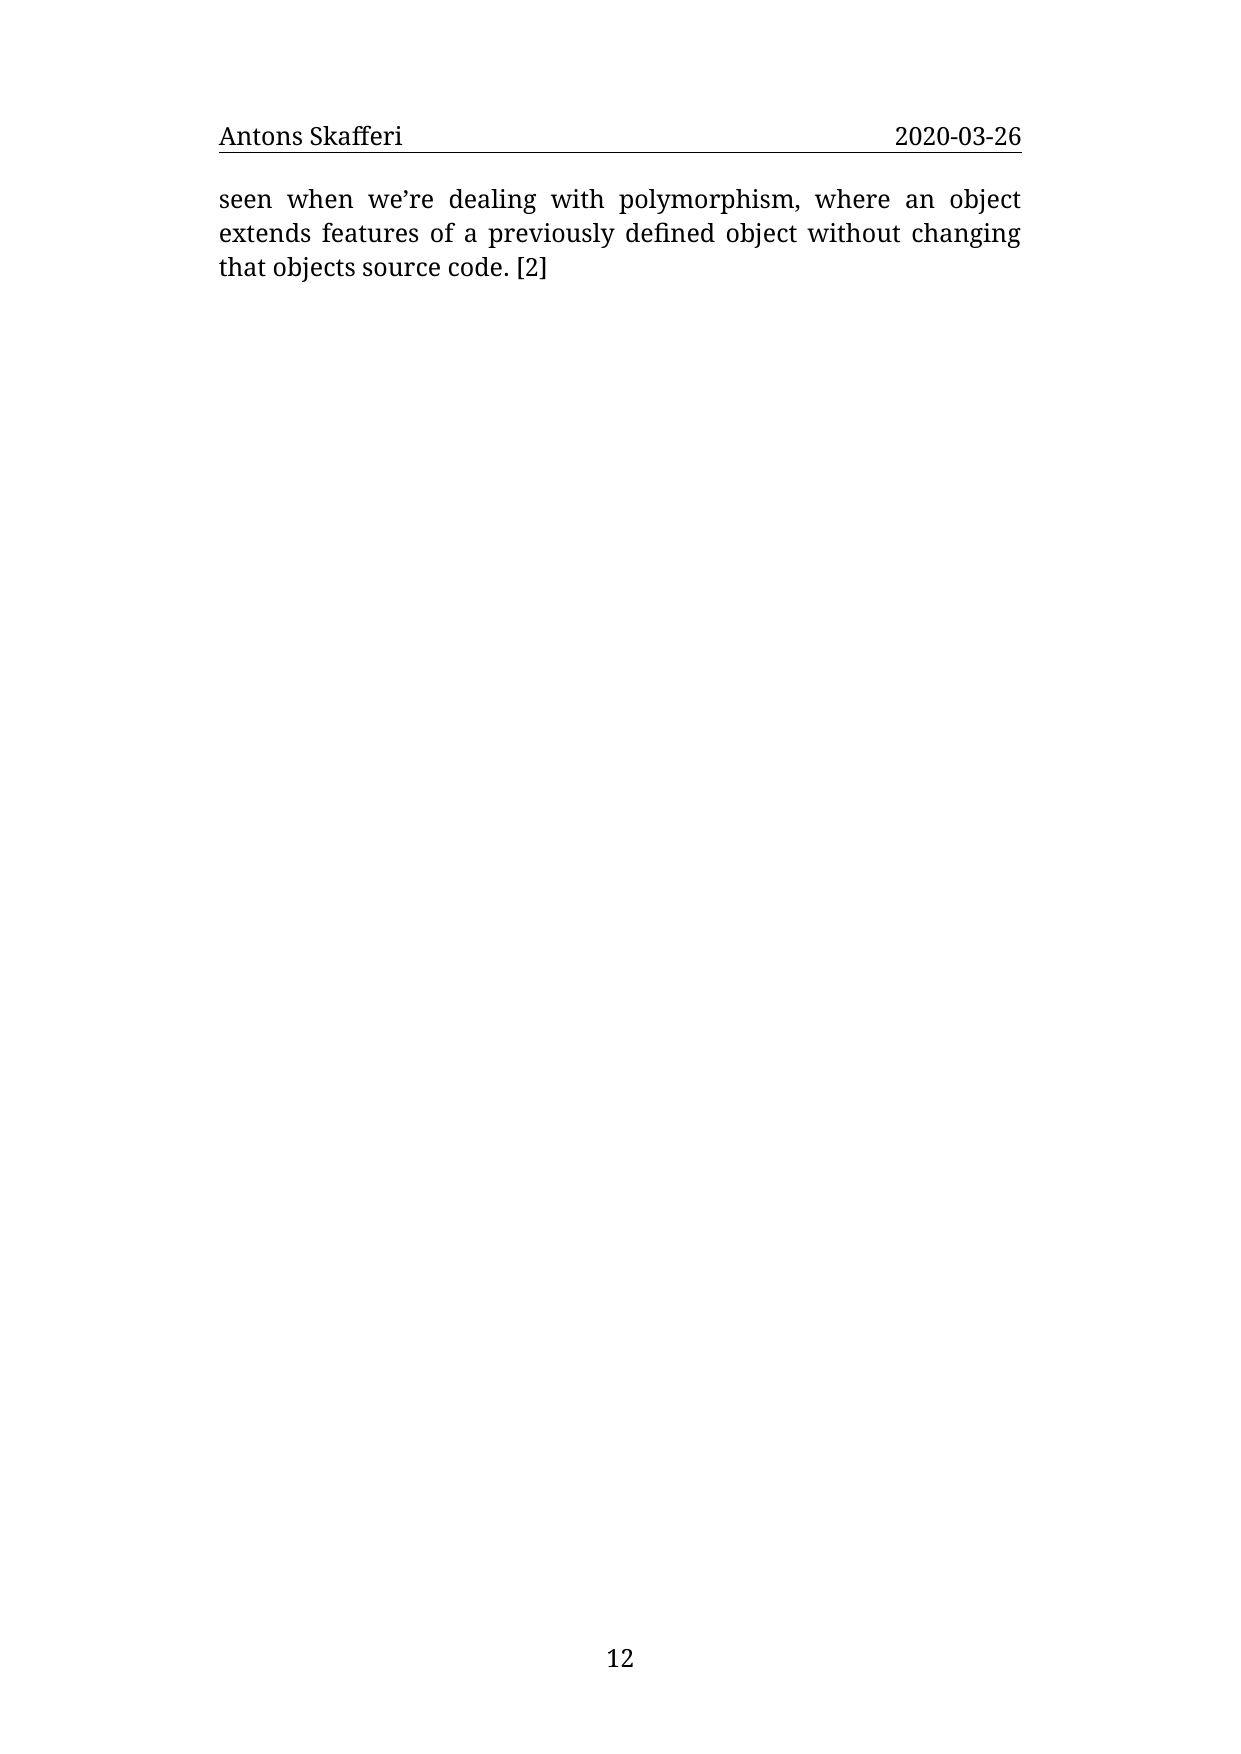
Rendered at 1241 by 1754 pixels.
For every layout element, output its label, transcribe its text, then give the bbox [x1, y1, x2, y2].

text seen when we’re dealing with polymorphism, where an object extends features of a previously defined object without changing that objects source code. [2] [218, 182, 1022, 284]
